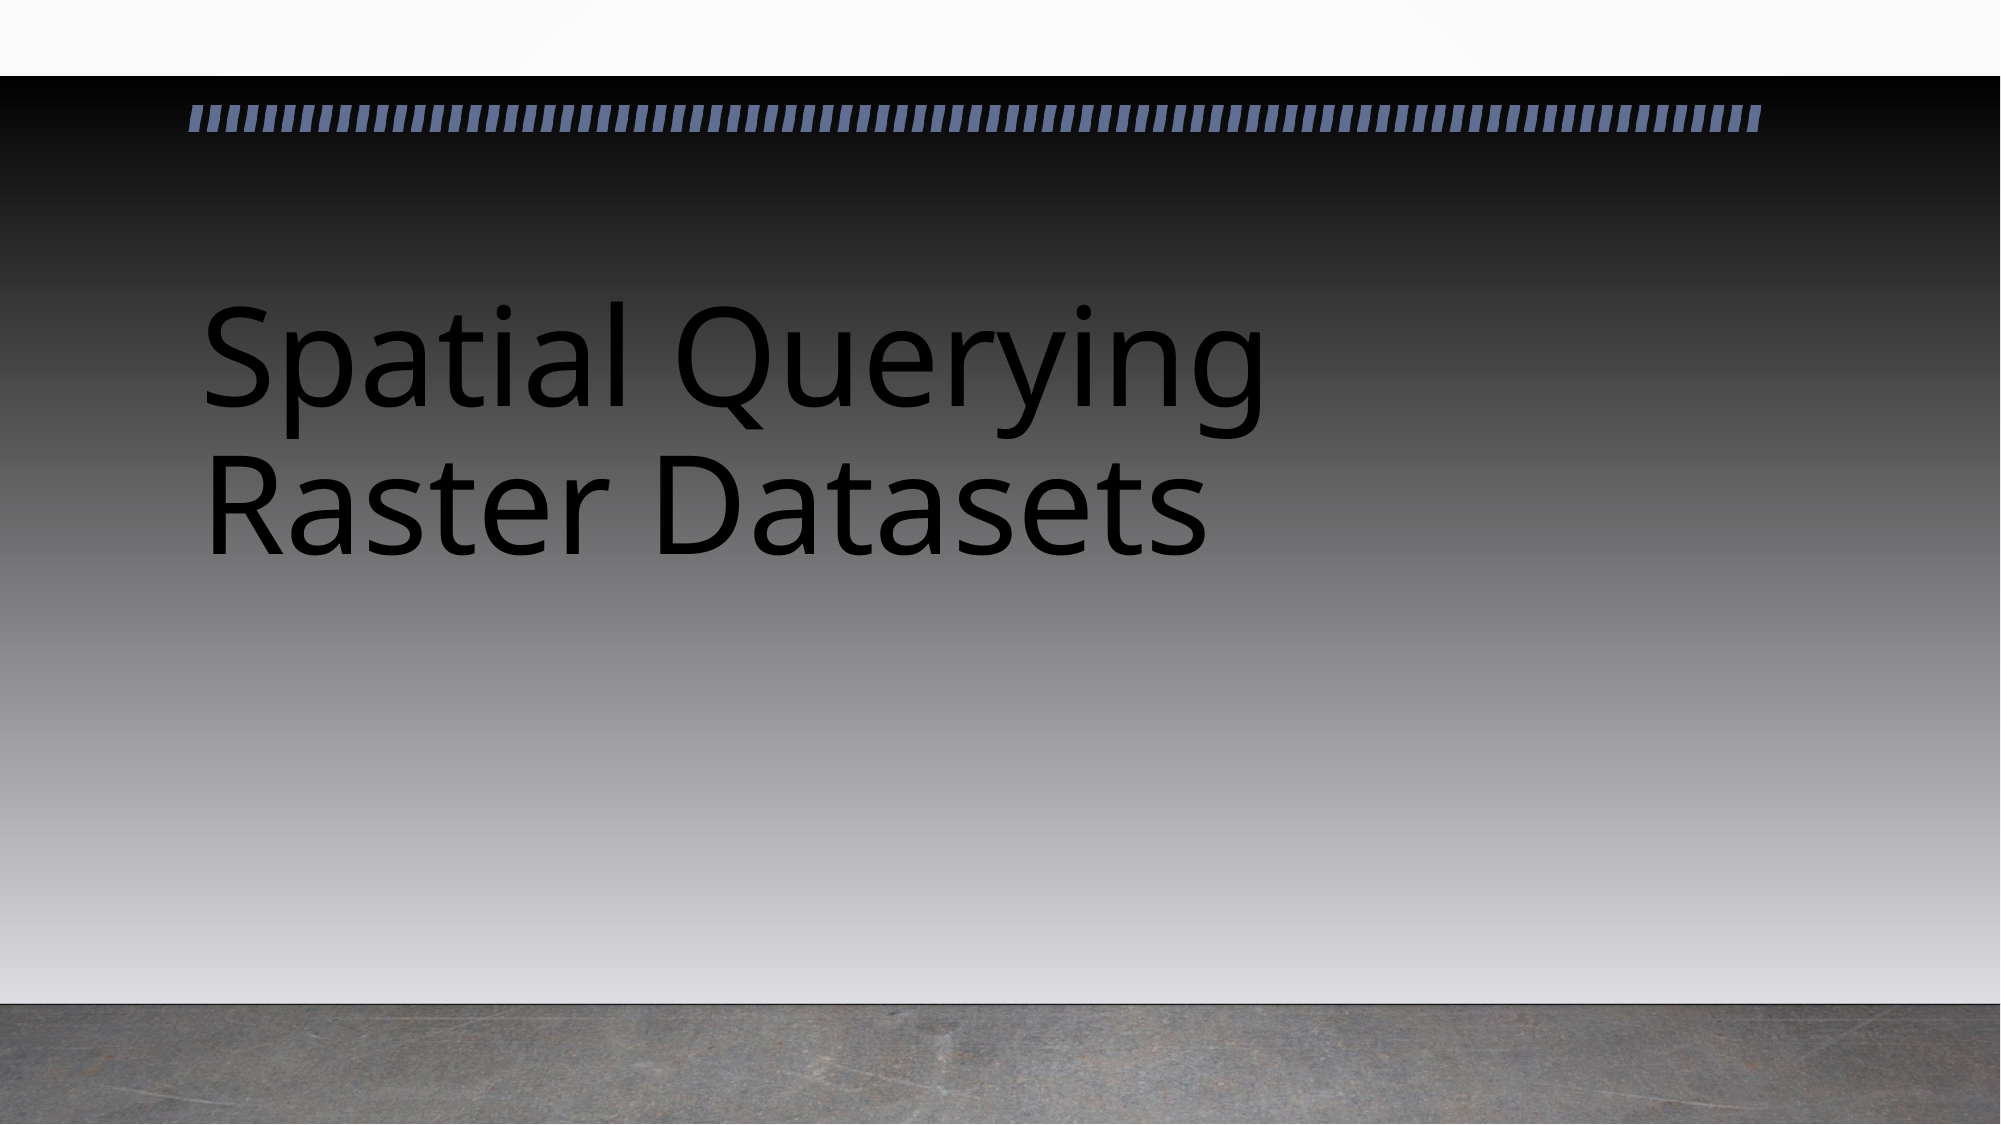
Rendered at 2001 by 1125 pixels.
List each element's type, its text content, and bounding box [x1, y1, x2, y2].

title Spatial Querying Raster Datasets [185, 155, 1602, 585]
